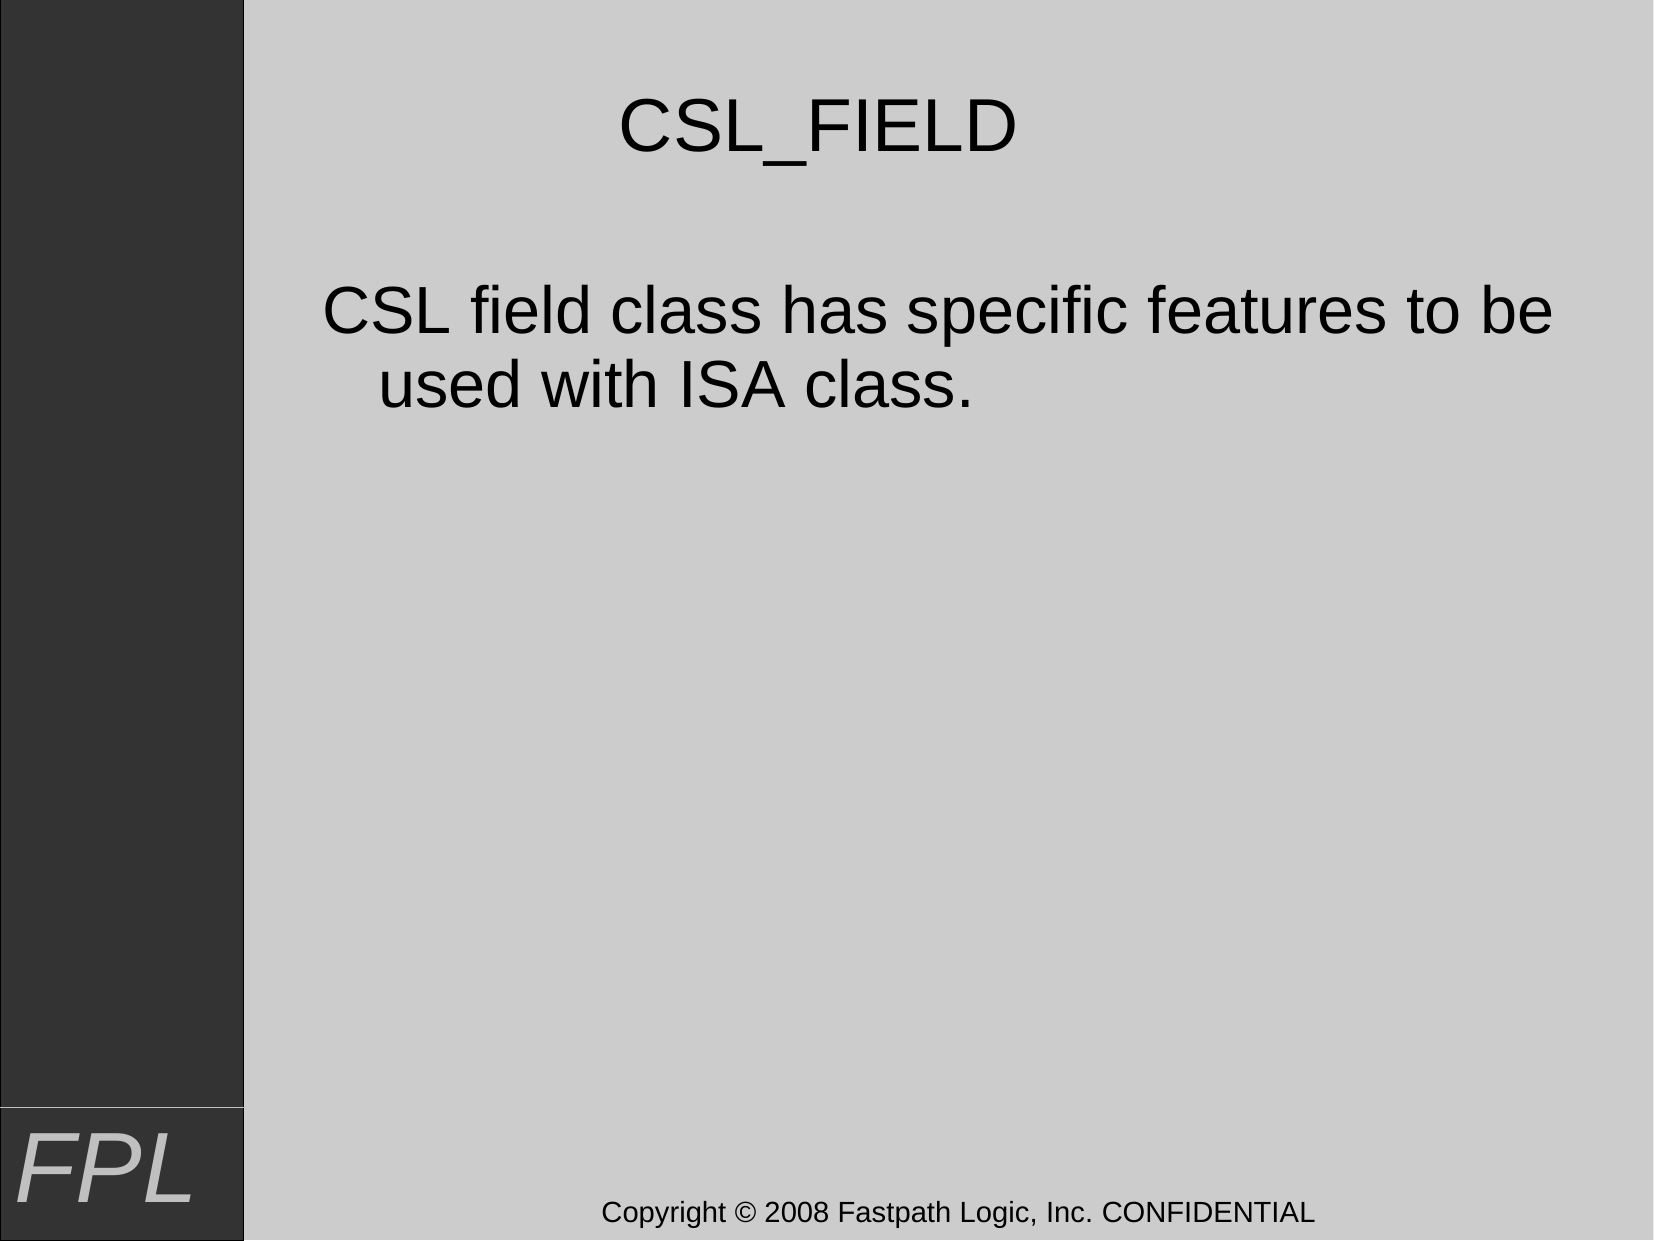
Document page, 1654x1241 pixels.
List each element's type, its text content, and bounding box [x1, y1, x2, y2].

list CSL field class has specific features to be used with ISA class. [322, 272, 1635, 1179]
title CSL_FIELD [113, 43, 1526, 207]
